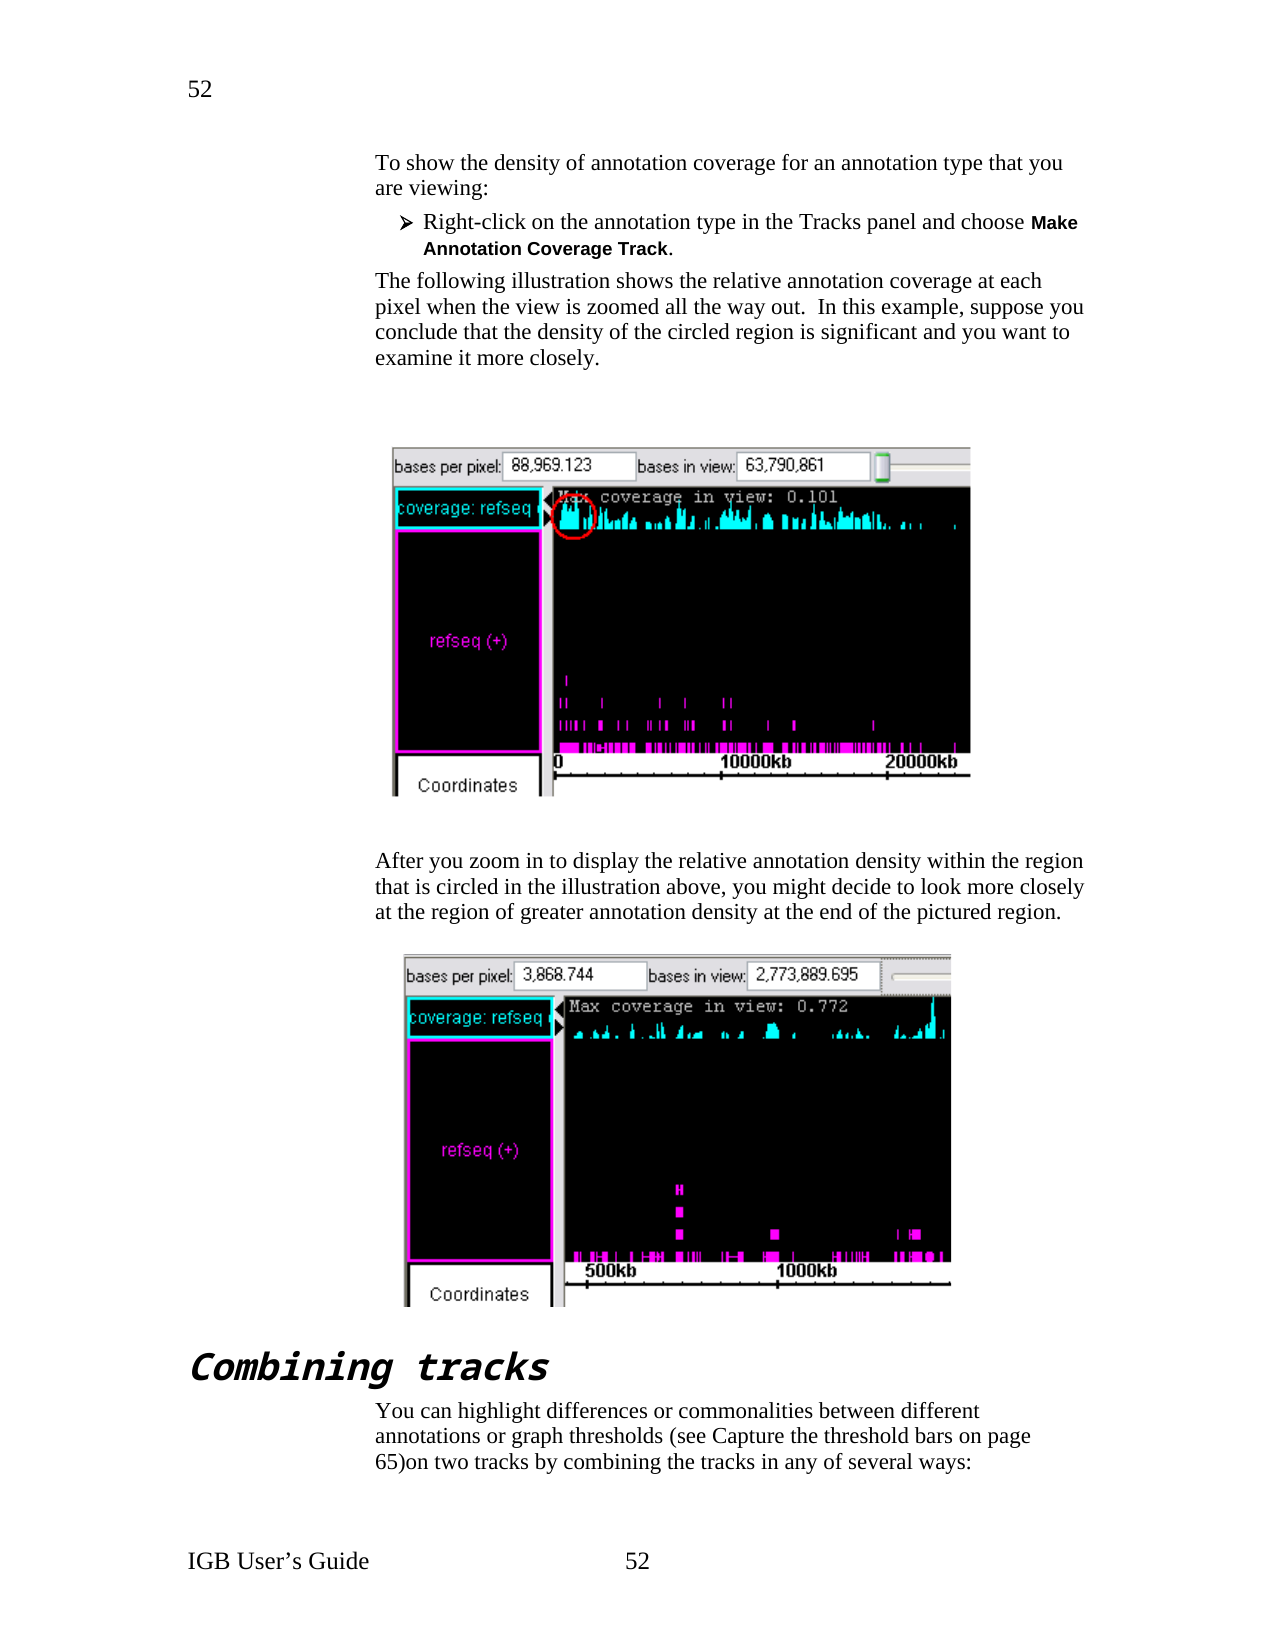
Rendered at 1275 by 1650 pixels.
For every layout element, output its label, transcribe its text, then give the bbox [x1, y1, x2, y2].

picture [391, 446, 984, 819]
text You can highlight differences or commonalities between different annotations or graph thresholds (see Capture the threshold bars on page 65)on two tracks by combining the tracks in any of several ways: [375, 1398, 1087, 1474]
text After you zoom in to display the relative annotation density within the region that is circled in the illustration above, you might decide to look more closely at the region of greater annotation density at the end of the pictured region. [375, 848, 1087, 925]
picture [403, 954, 952, 1307]
text To show the density of annotation coverage for an annotation type that you are viewing: [375, 150, 1087, 201]
list Right-click on the annotation type in the Tracks panel and choose Make Annotation Coverage Track. [399, 209, 1087, 260]
subtitle Combining tracks [187, 1341, 1087, 1392]
text The following illustration shows the relative annotation coverage at each pixel when the view is zoomed all the way out. In this example, suppose you conclude that the density of the circled region is significant and you want to examine it more closely. [375, 268, 1087, 370]
